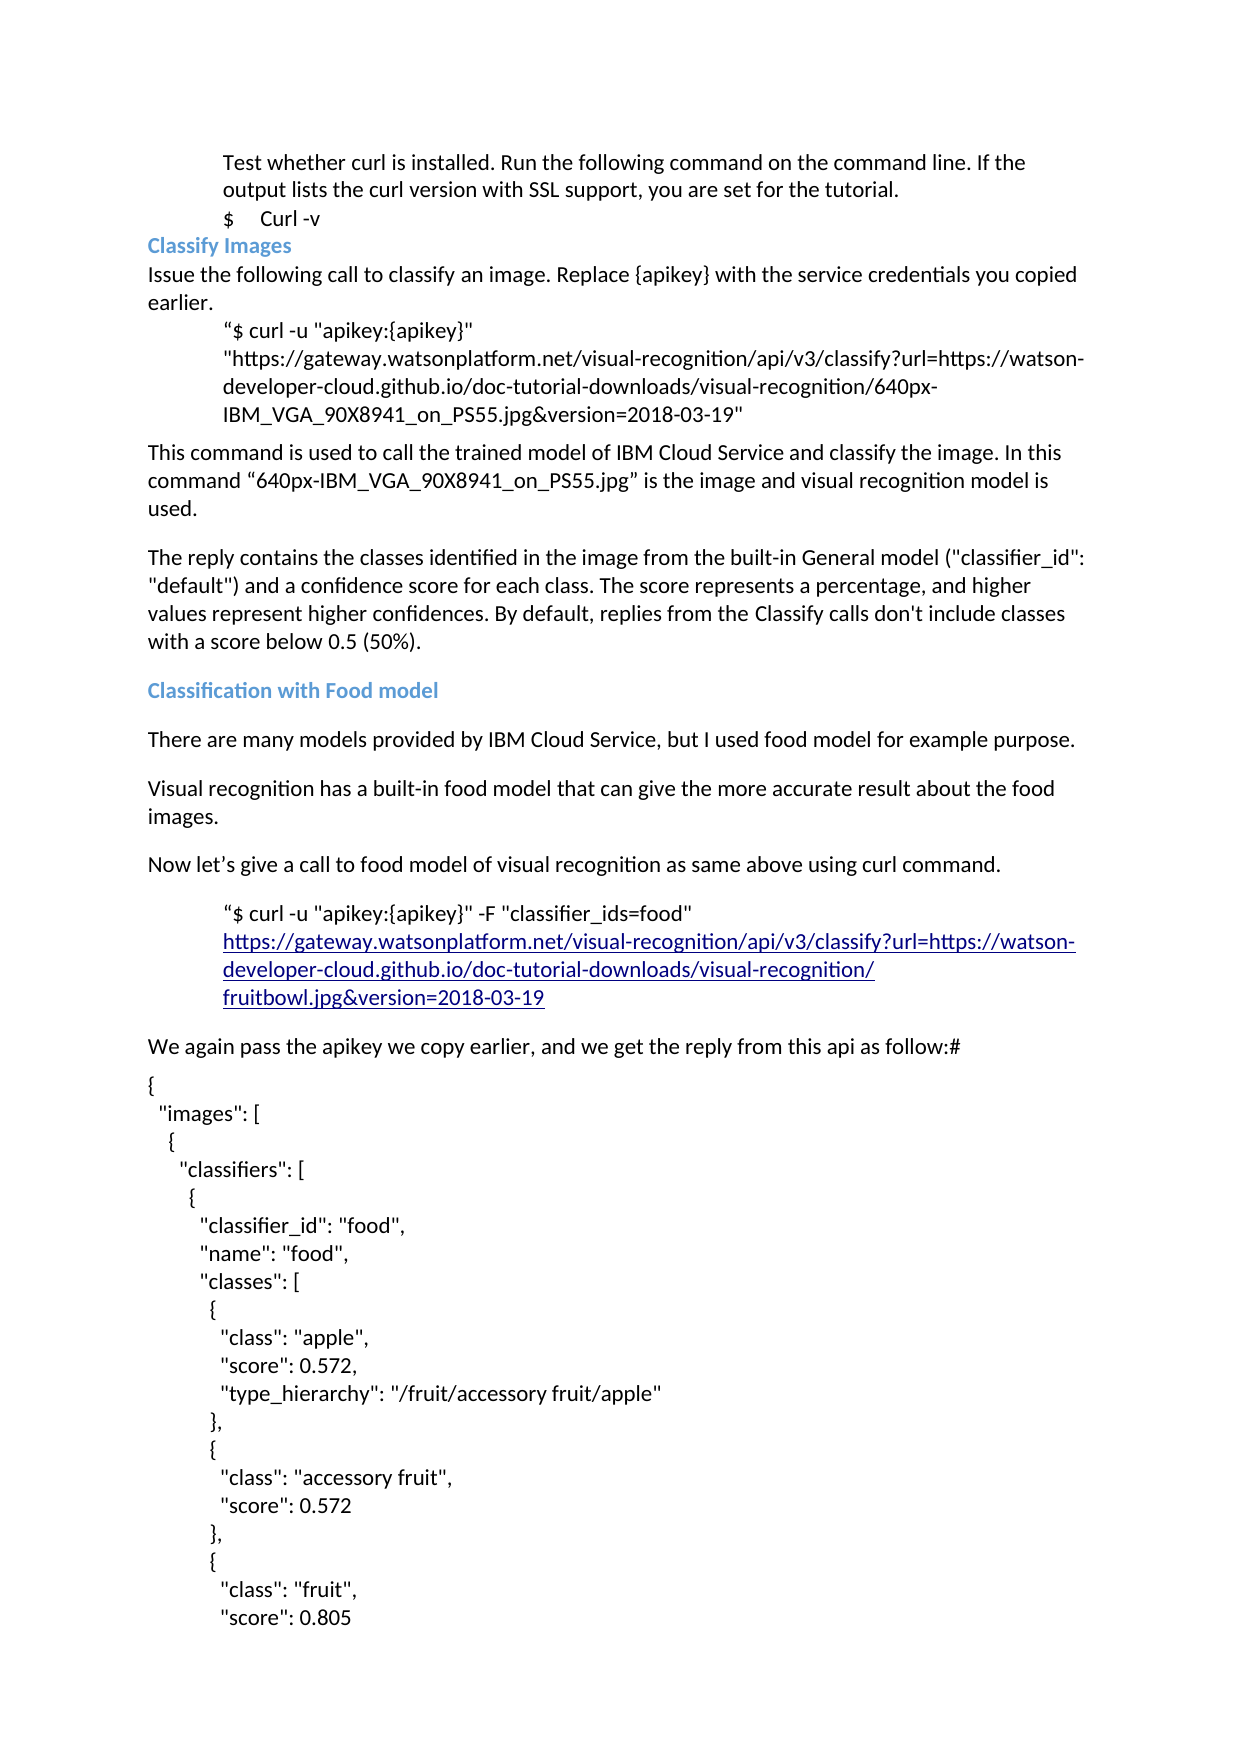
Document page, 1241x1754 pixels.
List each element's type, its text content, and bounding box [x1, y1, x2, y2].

text "class": "apple", [148, 1323, 1093, 1351]
text "images": [ [148, 1099, 1093, 1127]
text "score": 0.572, [148, 1351, 1093, 1379]
text Now let’s give a call to food model of visual recognition as same above using curl command. [148, 851, 1093, 879]
text “$ curl -u "apikey:{apikey}" "https://gateway.watsonplatform.net/visual-recognition/api/v3/classify?url=https://watson-developer-cloud.github.io/doc-tutorial-downloads/visual-recognition/640px-IBM_VGA_90X8941_on_PS55.jpg&version=2018-03-19" [223, 316, 1093, 428]
text Classification with Food model [148, 676, 1093, 704]
text { [148, 1435, 1093, 1463]
text "classes": [ [148, 1267, 1093, 1295]
text Test whether curl is installed. Run the following command on the command line. If the output lists the curl version with SSL support, you are set for the tutorial. [223, 148, 1093, 204]
text "classifier_id": "food", [148, 1211, 1093, 1239]
text { [148, 1295, 1093, 1323]
text “$ curl -u "apikey:{apikey}" -F "classifier_ids=food" https://gateway.watsonplatform.net/visual-recognition/api/v3/classify?url=https://watson-developer-cloud.github.io/doc-tutorial-downloads/visual-recognition/fruitbowl.jpg&version=2018-03-19 [223, 899, 1093, 1012]
text "score": 0.572 [148, 1491, 1093, 1519]
text { [148, 1071, 1093, 1099]
text We again pass the apikey we copy earlier, and we get the reply from this api as follow:# [148, 1032, 1093, 1060]
text "classifiers": [ [148, 1155, 1093, 1183]
text This command is used to call the trained model of IBM Cloud Service and classify the image. In this command “640px-IBM_VGA_90X8941_on_PS55.jpg” is the image and visual recognition model is used. [148, 438, 1093, 522]
text $ Curl -v [223, 204, 1093, 232]
text The reply contains the classes identified in the image from the built-in General model ("classifier_id": "default") and a confidence score for each class. The score represents a percentage, and higher values represent higher confidences. By default, replies from the Classify calls don't include classes with a score below 0.5 (50%). [148, 543, 1093, 655]
text "score": 0.805 [148, 1603, 1093, 1631]
text "class": "fruit", [148, 1575, 1093, 1603]
text Issue the following call to classify an image. Replace {apikey} with the service credentials you copied earlier. [148, 260, 1093, 316]
text }, [148, 1519, 1093, 1547]
text "name": "food", [148, 1239, 1093, 1267]
text There are many models provided by IBM Cloud Service, but I used food model for example purpose. [148, 725, 1093, 753]
text { [148, 1183, 1093, 1211]
text Classify Images [148, 232, 1093, 260]
text { [148, 1127, 1093, 1155]
text "class": "accessory fruit", [148, 1463, 1093, 1491]
text }, [148, 1407, 1093, 1435]
text Visual recognition has a built-in food model that can give the more accurate result about the food images. [148, 774, 1093, 830]
text { [148, 1547, 1093, 1575]
text "type_hierarchy": "/fruit/accessory fruit/apple" [148, 1379, 1093, 1407]
